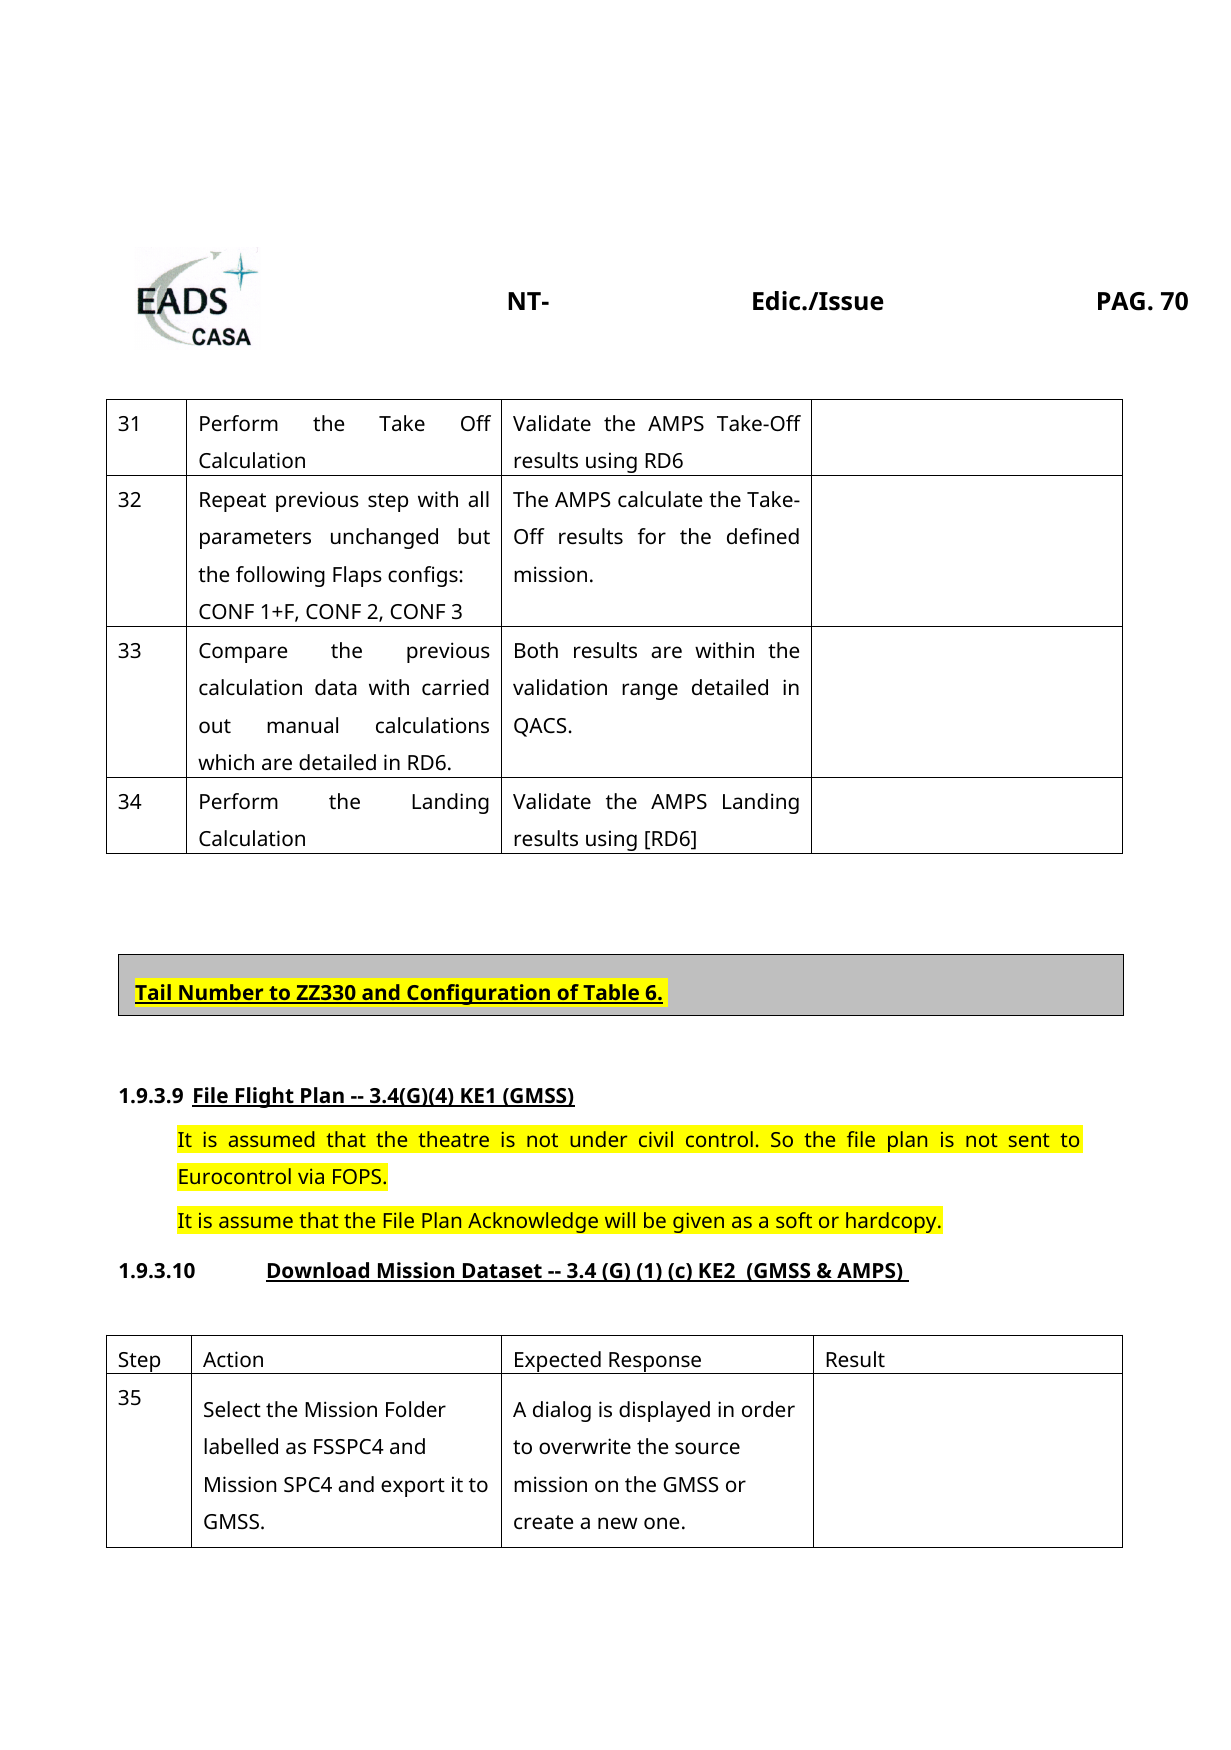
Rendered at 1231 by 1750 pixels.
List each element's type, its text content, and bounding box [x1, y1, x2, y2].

table_cell Select the Mission Folder labelled as FSSPC4 and Mission SPC4 and export it to GMSS. [192, 1374, 501, 1547]
table_cell Both results are within the validation range detailed in QACS. [502, 627, 811, 777]
picture [134, 247, 261, 350]
table_cell 33 [107, 627, 186, 777]
text It is assumed that the theatre is not under civil control. So the file plan is not sent to Eurocontrol via FOPS. [177, 1116, 1083, 1191]
table_cell [812, 627, 1122, 777]
table_cell [812, 778, 1122, 853]
table_cell [812, 400, 1122, 475]
table_cell 34 [107, 778, 186, 853]
table_cell Validate the AMPS Take-Off results using RD6 [502, 400, 811, 475]
table_cell [814, 1374, 1122, 1547]
table_cell 31 [107, 400, 186, 475]
table_cell [812, 476, 1122, 626]
table_cell Repeat previous step with all parameters unchanged but the following Flaps configs: CONF 1+F, CONF 2, CONF 3 [187, 476, 501, 626]
table_header Result [814, 1336, 1122, 1373]
table_cell 32 [107, 476, 186, 626]
table_cell Validate the AMPS Landing results using [RD6] [502, 778, 811, 853]
table_header Step [107, 1336, 191, 1373]
subtitle File Flight Plan -- 3.4(G)(4) KE1 (GMSS) [118, 1072, 1083, 1109]
table_cell Perform the Landing Calculation [187, 778, 501, 853]
text It is assume that the File Plan Acknowledge will be given as a soft or hardcopy. [177, 1197, 1083, 1234]
table_cell A dialog is displayed in order to overwrite the source mission on the GMSS or create a new one. [502, 1374, 813, 1547]
table_cell The AMPS calculate the Take-Off results for the defined mission. [502, 476, 811, 626]
subtitle Download Mission Dataset -- 3.4 (G) (1) (c) KE2 (GMSS & AMPS) [118, 1247, 1083, 1284]
table_cell 35 [107, 1374, 191, 1547]
table_cell Compare the previous calculation data with carried out manual calculations which are detailed in RD6. [187, 627, 501, 777]
text Tail Number to ZZ330 and Configuration of Table 6. [135, 969, 1078, 1007]
table_header Action [192, 1336, 501, 1373]
table_header Expected Response [502, 1336, 813, 1373]
table_cell Perform the Take Off Calculation [187, 400, 501, 475]
